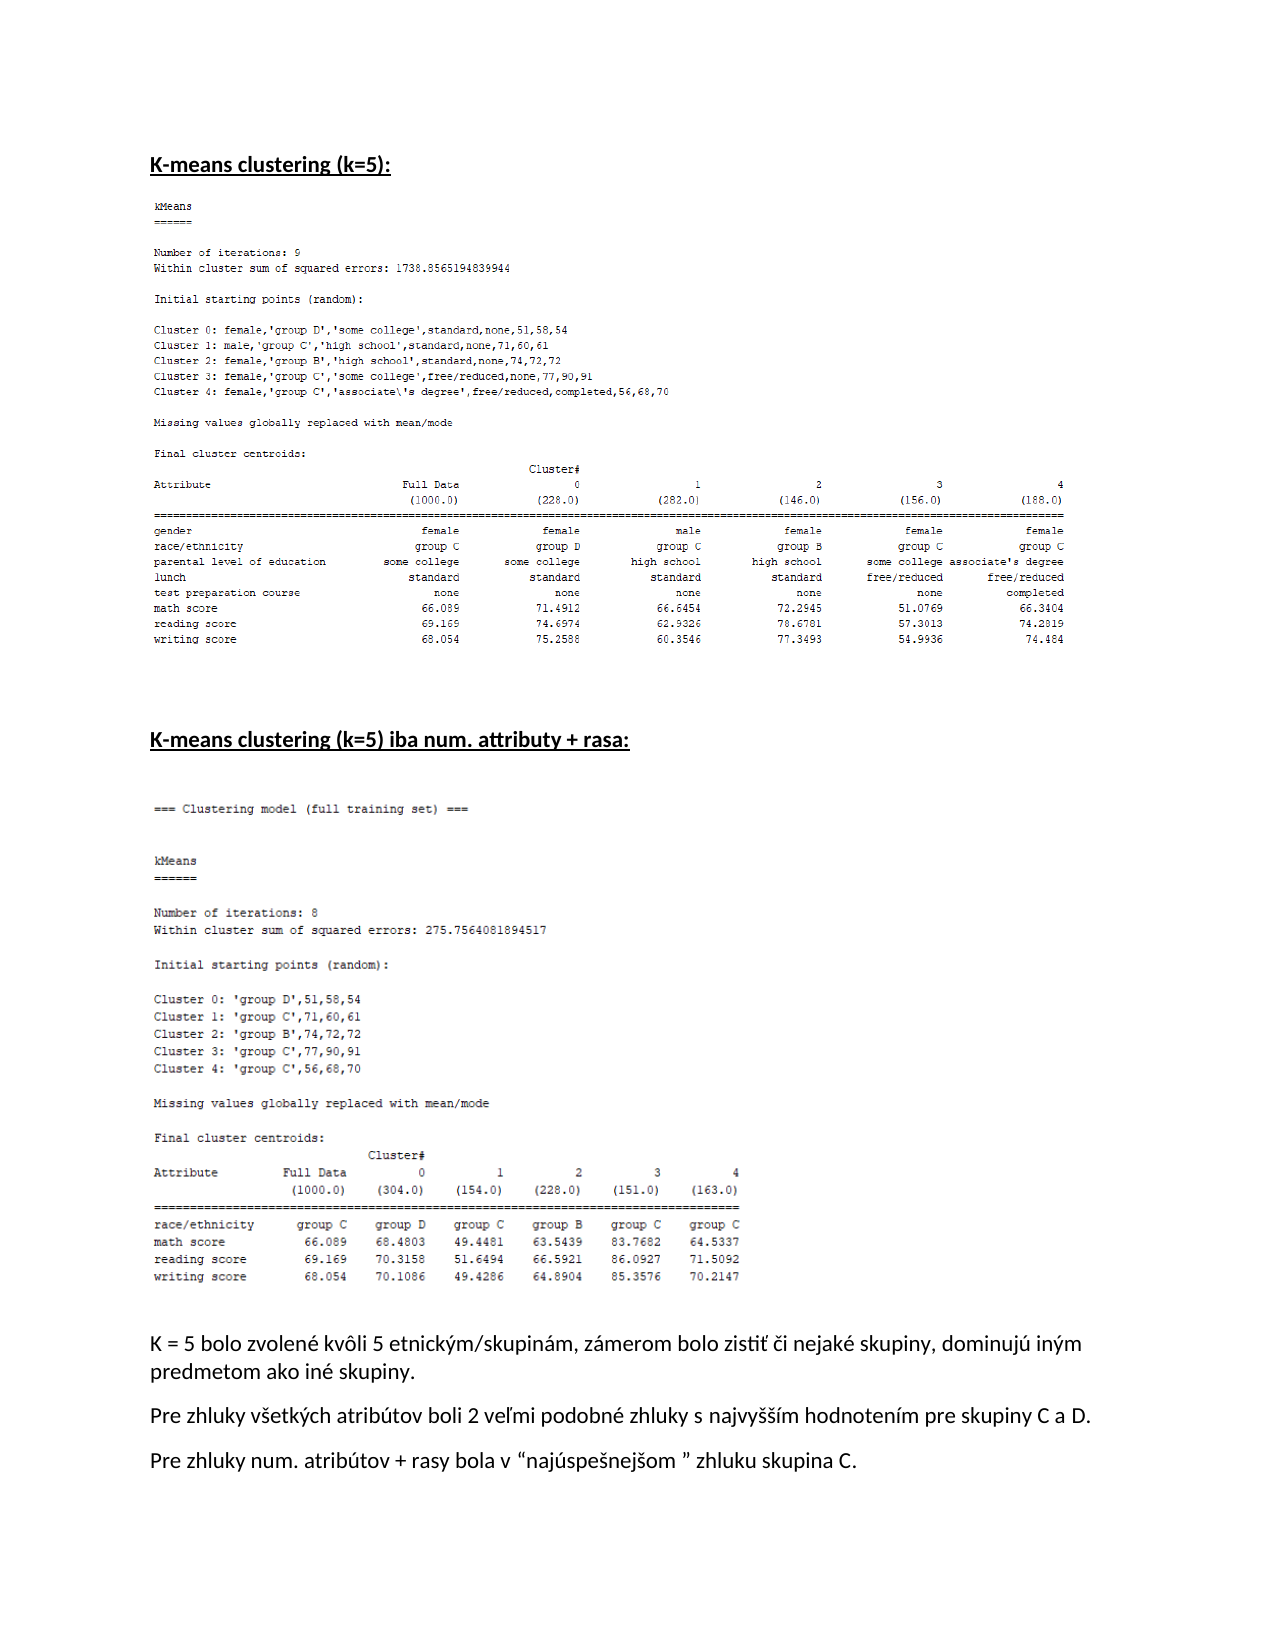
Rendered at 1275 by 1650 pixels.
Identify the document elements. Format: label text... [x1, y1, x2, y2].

text K-means clustering (k=5): [150, 150, 1125, 178]
text K-means clustering (k=5) iba num. attributy + rasa: [150, 725, 1125, 753]
text Pre zhluky všetkých atribútov boli 2 veľmi podobné zhluky s najvyšším hodnotením pre skupiny C a D. [150, 1401, 1125, 1429]
text Pre zhluky num. atribútov + rasy bola v “najúspešnejšom ” zhluku skupina C. [150, 1446, 1125, 1474]
text K = 5 bolo zvolené kvôli 5 etnickým/skupinám, zámerom bolo zistiť či nejaké skupiny, dominujú iným predmetom ako iné skupiny. [150, 1329, 1125, 1385]
